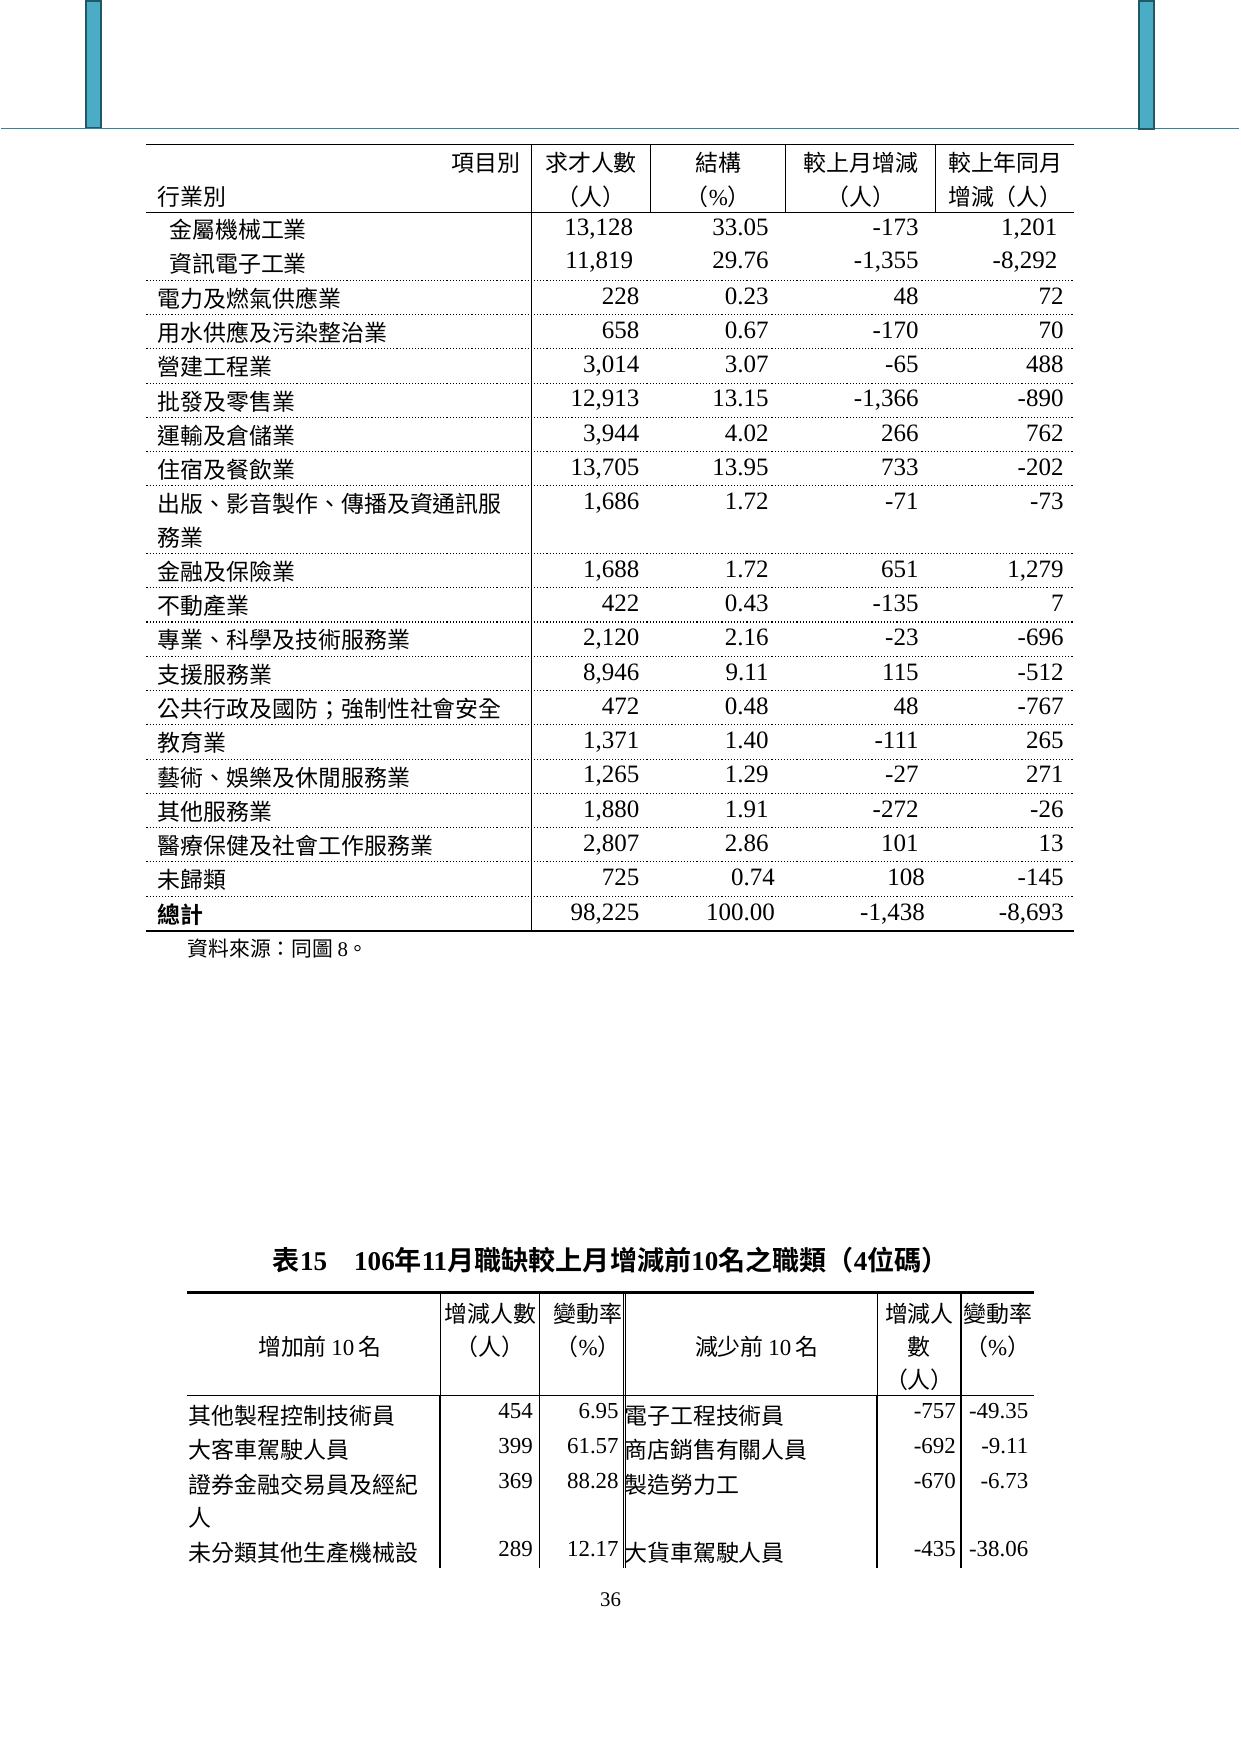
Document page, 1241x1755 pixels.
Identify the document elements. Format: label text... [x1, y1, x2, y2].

table_cell -512 [936, 656, 1074, 690]
table_cell 2.86 [650, 827, 786, 861]
table_cell 1,880 [532, 793, 650, 827]
table_cell 271 [936, 759, 1074, 793]
table_cell 266 [786, 417, 936, 451]
table_cell -272 [786, 793, 936, 827]
table_cell -170 [786, 314, 936, 348]
table_header 變動率 （%） [540, 1294, 623, 1395]
table_cell 商店銷售有關人員 [626, 1431, 876, 1466]
table_cell 公共行政及國防；強制性社會安全 [146, 690, 531, 724]
table_header 變動率（%） [962, 1294, 1034, 1395]
table_cell -696 [936, 621, 1074, 656]
table_cell 725 [532, 861, 650, 896]
table_cell -692 [878, 1431, 960, 1466]
table_cell 1,279 [936, 553, 1074, 587]
table_cell 2,807 [532, 827, 650, 861]
table_header 較上年同月增減（人） [936, 145, 1074, 212]
table_header 較上月增減 （人） [786, 145, 935, 212]
table_cell 1.72 [650, 553, 786, 587]
table_cell 289 [441, 1534, 539, 1568]
table_cell -890 [936, 383, 1074, 417]
table_cell 228 [532, 280, 650, 314]
table_cell -71 [786, 485, 936, 553]
table_cell -73 [936, 485, 1074, 553]
table_cell 7 [936, 587, 1074, 621]
table_cell -49.35 [962, 1396, 1034, 1431]
table_cell 金屬機械工業 [146, 213, 531, 246]
table_cell 未歸類 [146, 861, 531, 896]
table_cell -65 [786, 348, 936, 382]
table_cell 651 [786, 553, 936, 587]
table_cell -8,693 [936, 896, 1074, 930]
table_cell 101 [786, 827, 936, 861]
table_cell -23 [786, 621, 936, 656]
table_cell 13.15 [650, 383, 786, 417]
table_cell 100.00 [650, 896, 786, 930]
table_cell 658 [532, 314, 650, 348]
table_cell 出版、影音製作、傳播及資通訊服務業 [146, 485, 531, 553]
table_cell 0.43 [650, 587, 786, 621]
table_cell 其他製程控制技術員 [187, 1396, 439, 1431]
table_cell 4.02 [650, 417, 786, 451]
table_cell 61.57 [540, 1431, 623, 1466]
table_header 增加前10名 [187, 1294, 440, 1395]
table_cell -435 [878, 1534, 960, 1568]
table_cell 29.76 [650, 246, 786, 280]
table_cell 醫療保健及社會工作服務業 [146, 827, 531, 861]
table_header 減少前10名 [626, 1294, 877, 1395]
table_cell -173 [786, 213, 936, 246]
table_cell 9.11 [650, 656, 786, 690]
table_cell 1,688 [532, 553, 650, 587]
table_cell 8,946 [532, 656, 650, 690]
table_cell 0.48 [650, 690, 786, 724]
table_cell -670 [878, 1466, 960, 1533]
table_cell 支援服務業 [146, 656, 531, 690]
table_cell 教育業 [146, 724, 531, 758]
table_cell 733 [786, 451, 936, 485]
table_cell -9.11 [962, 1431, 1034, 1466]
table_cell 其他服務業 [146, 793, 531, 827]
table_cell 證券金融交易員及經紀人 [187, 1466, 439, 1533]
table_cell 不動產業 [146, 587, 531, 621]
table_cell 2.16 [650, 621, 786, 656]
table_cell 總計 [146, 896, 531, 930]
table_cell 0.74 [650, 861, 786, 896]
table_cell 399 [441, 1431, 539, 1466]
table_cell 金融及保險業 [146, 553, 531, 587]
table_cell -767 [936, 690, 1074, 724]
table_cell -8,292 [936, 246, 1074, 280]
table_cell 422 [532, 587, 650, 621]
table_cell 13,128 [532, 213, 650, 246]
table_cell 48 [786, 280, 936, 314]
table_cell 369 [441, 1466, 539, 1533]
table_cell 1,686 [532, 485, 650, 553]
table_cell 資訊電子工業 [146, 246, 531, 280]
table_cell 3.07 [650, 348, 786, 382]
table_cell 265 [936, 724, 1074, 758]
table_cell -26 [936, 793, 1074, 827]
table_cell 115 [786, 656, 936, 690]
table_cell 0.23 [650, 280, 786, 314]
table_cell 1.40 [650, 724, 786, 758]
table_cell 12.17 [540, 1534, 623, 1568]
table_cell 70 [936, 314, 1074, 348]
table_cell 72 [936, 280, 1074, 314]
table_cell 運輸及倉儲業 [146, 417, 531, 451]
table_cell 1.29 [650, 759, 786, 793]
table_cell 1.91 [650, 793, 786, 827]
table_cell 12,913 [532, 383, 650, 417]
table_cell 13 [936, 827, 1074, 861]
table_header 增減人數（人） [878, 1294, 960, 1395]
table_cell 108 [786, 861, 936, 896]
table_cell 大貨車駕駛人員 [626, 1534, 876, 1568]
table_cell -1,355 [786, 246, 936, 280]
table_cell -6.73 [962, 1466, 1034, 1533]
table_cell 專業、科學及技術服務業 [146, 621, 531, 656]
table_cell 48 [786, 690, 936, 724]
table_cell -202 [936, 451, 1074, 485]
table_cell 未分類其他生產機械設 [187, 1534, 439, 1568]
table_cell 大客車駕駛人員 [187, 1431, 439, 1466]
table_cell -757 [878, 1396, 960, 1431]
table_cell -27 [786, 759, 936, 793]
table_cell 762 [936, 417, 1074, 451]
table_cell 3,014 [532, 348, 650, 382]
table_cell 電力及燃氣供應業 [146, 280, 531, 314]
table_cell 13.95 [650, 451, 786, 485]
table_cell 472 [532, 690, 650, 724]
table_header 求才人數 （人） [532, 145, 650, 212]
table_cell 454 [441, 1396, 539, 1431]
text 表15 106年11月職缺較上月增減前10名之職類（4位碼） [187, 1239, 1034, 1278]
table_cell 用水供應及污染整治業 [146, 314, 531, 348]
table_cell -38.06 [962, 1534, 1034, 1568]
table_cell -1,438 [786, 896, 936, 930]
table_cell 98,225 [532, 896, 650, 930]
table_cell 88.28 [540, 1466, 623, 1533]
table_cell 6.95 [540, 1396, 623, 1431]
text 資料來源：同圖8。 [187, 932, 1034, 962]
table_cell 488 [936, 348, 1074, 382]
table_cell 1,371 [532, 724, 650, 758]
table_cell 藝術、娛樂及休閒服務業 [146, 759, 531, 793]
table_cell 住宿及餐飲業 [146, 451, 531, 485]
table_cell -1,366 [786, 383, 936, 417]
table_cell 33.05 [650, 213, 786, 246]
table_cell 13,705 [532, 451, 650, 485]
table_cell -145 [936, 861, 1074, 896]
table_cell -111 [786, 724, 936, 758]
table_cell 3,944 [532, 417, 650, 451]
table_header 項目別 行業別 [146, 145, 531, 212]
table_cell 11,819 [532, 246, 650, 280]
table_header 增減人數（人） [441, 1294, 539, 1395]
table_cell 1.72 [650, 485, 786, 553]
table_cell 營建工程業 [146, 348, 531, 382]
table_cell 2,120 [532, 621, 650, 656]
table_cell 電子工程技術員 [626, 1396, 876, 1431]
table_cell -135 [786, 587, 936, 621]
table_cell 0.67 [650, 314, 786, 348]
table_cell 批發及零售業 [146, 383, 531, 417]
table_cell 製造勞力工 [626, 1466, 876, 1533]
table_cell 1,201 [936, 213, 1074, 246]
table_header 結構 （%） [651, 145, 785, 212]
table_cell 1,265 [532, 759, 650, 793]
